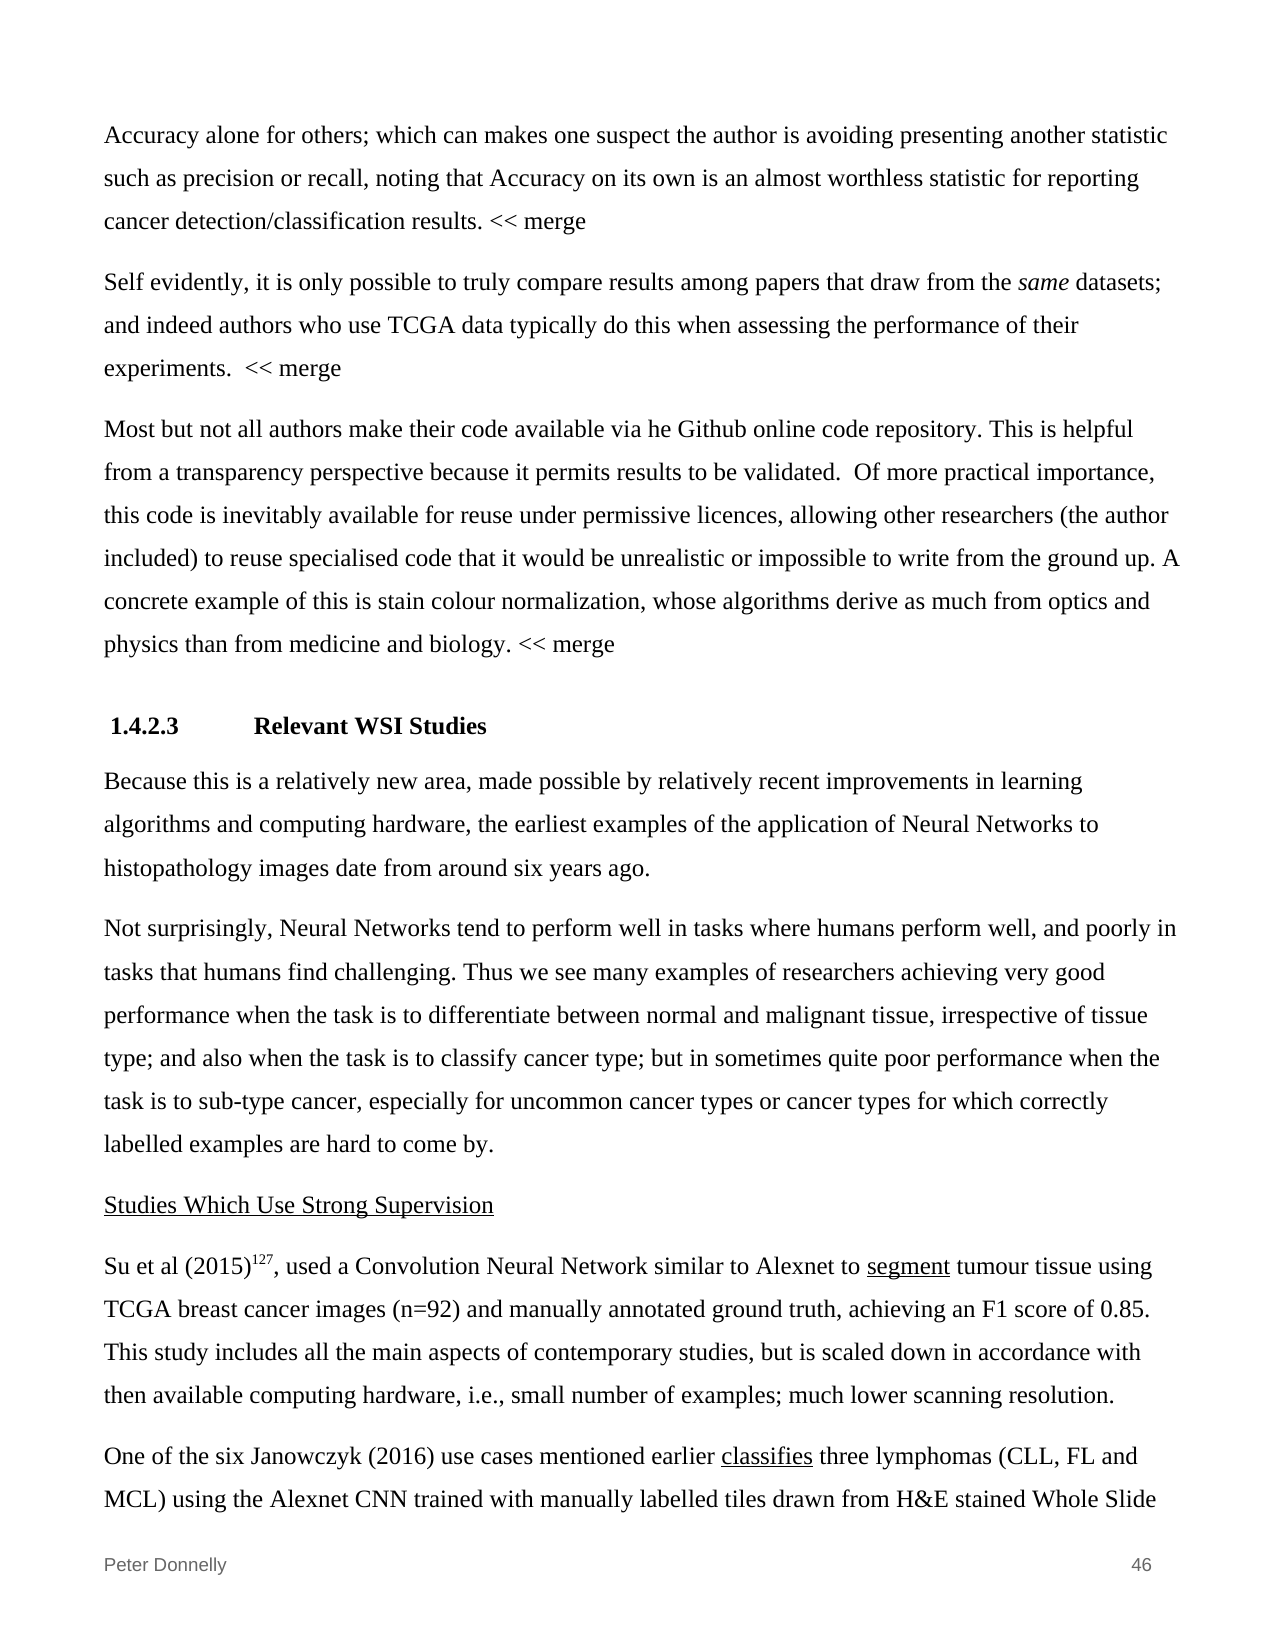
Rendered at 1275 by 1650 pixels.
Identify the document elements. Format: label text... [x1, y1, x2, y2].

text Self evidently, it is only possible to truly compare results among papers that draw from the same datasets; and indeed authors who use TCGA data typically do this when assessing the performance of their experiments. << merge [103, 267, 1181, 382]
text Because this is a relatively new area, made possible by relatively recent improvements in learning algorithms and computing hardware, the earliest examples of the application of Neural Networks to histopathology images date from around six years ago. [103, 766, 1181, 881]
text Su et al (2015), used a Convolution Neural Network similar to Alexnet to segment tumour tissue using TCGA breast cancer images (n=92) and manually annotated ground truth, achieving an F1 score of 0.85. This study includes all the main aspects of contemporary studies, but is scaled down in accordance with then available computing hardware, i.e., small number of examples; much lower scanning resolution. [103, 1251, 1181, 1409]
text Studies Which Use Strong Supervision [103, 1190, 1181, 1219]
text Not surprisingly, Neural Networks tend to perform well in tasks where humans perform well, and poorly in tasks that humans find challenging. Thus we see many examples of researchers achieving very good performance when the task is to differentiate between normal and malignant tissue, irrespective of tissue type; and also when the task is to classify cancer type; but in sometimes quite poor performance when the task is to sub-type cancer, especially for uncommon cancer types or cancer types for which correctly labelled examples are hard to come by. [103, 913, 1181, 1158]
text Accuracy alone for others; which can makes one suspect the author is avoiding presenting another statistic such as precision or recall, noting that Accuracy on its own is an almost worthless statistic for reporting cancer detection/classification results. << merge [103, 120, 1181, 235]
text Most but not all authors make their code available via he Github online code repository. This is helpful from a transparency perspective because it permits results to be validated. Of more practical importance, this code is inevitably available for reuse under permissive licences, allowing other researchers (the author included) to reuse specialised code that it would be unrealistic or impossible to write from the ground up. A concrete example of this is stain colour normalization, whose algorithms derive as much from optics and physics than from medicine and biology. << merge [103, 414, 1181, 658]
subtitle Relevant WSI Studies [103, 711, 1181, 740]
text One of the six Janowczyk (2016) use cases mentioned earlier classifies three lymphomas (CLL, FL and MCL) using the Alexnet CNN trained with manually labelled tiles drawn from H&E stained Whole Slide [103, 1441, 1181, 1513]
